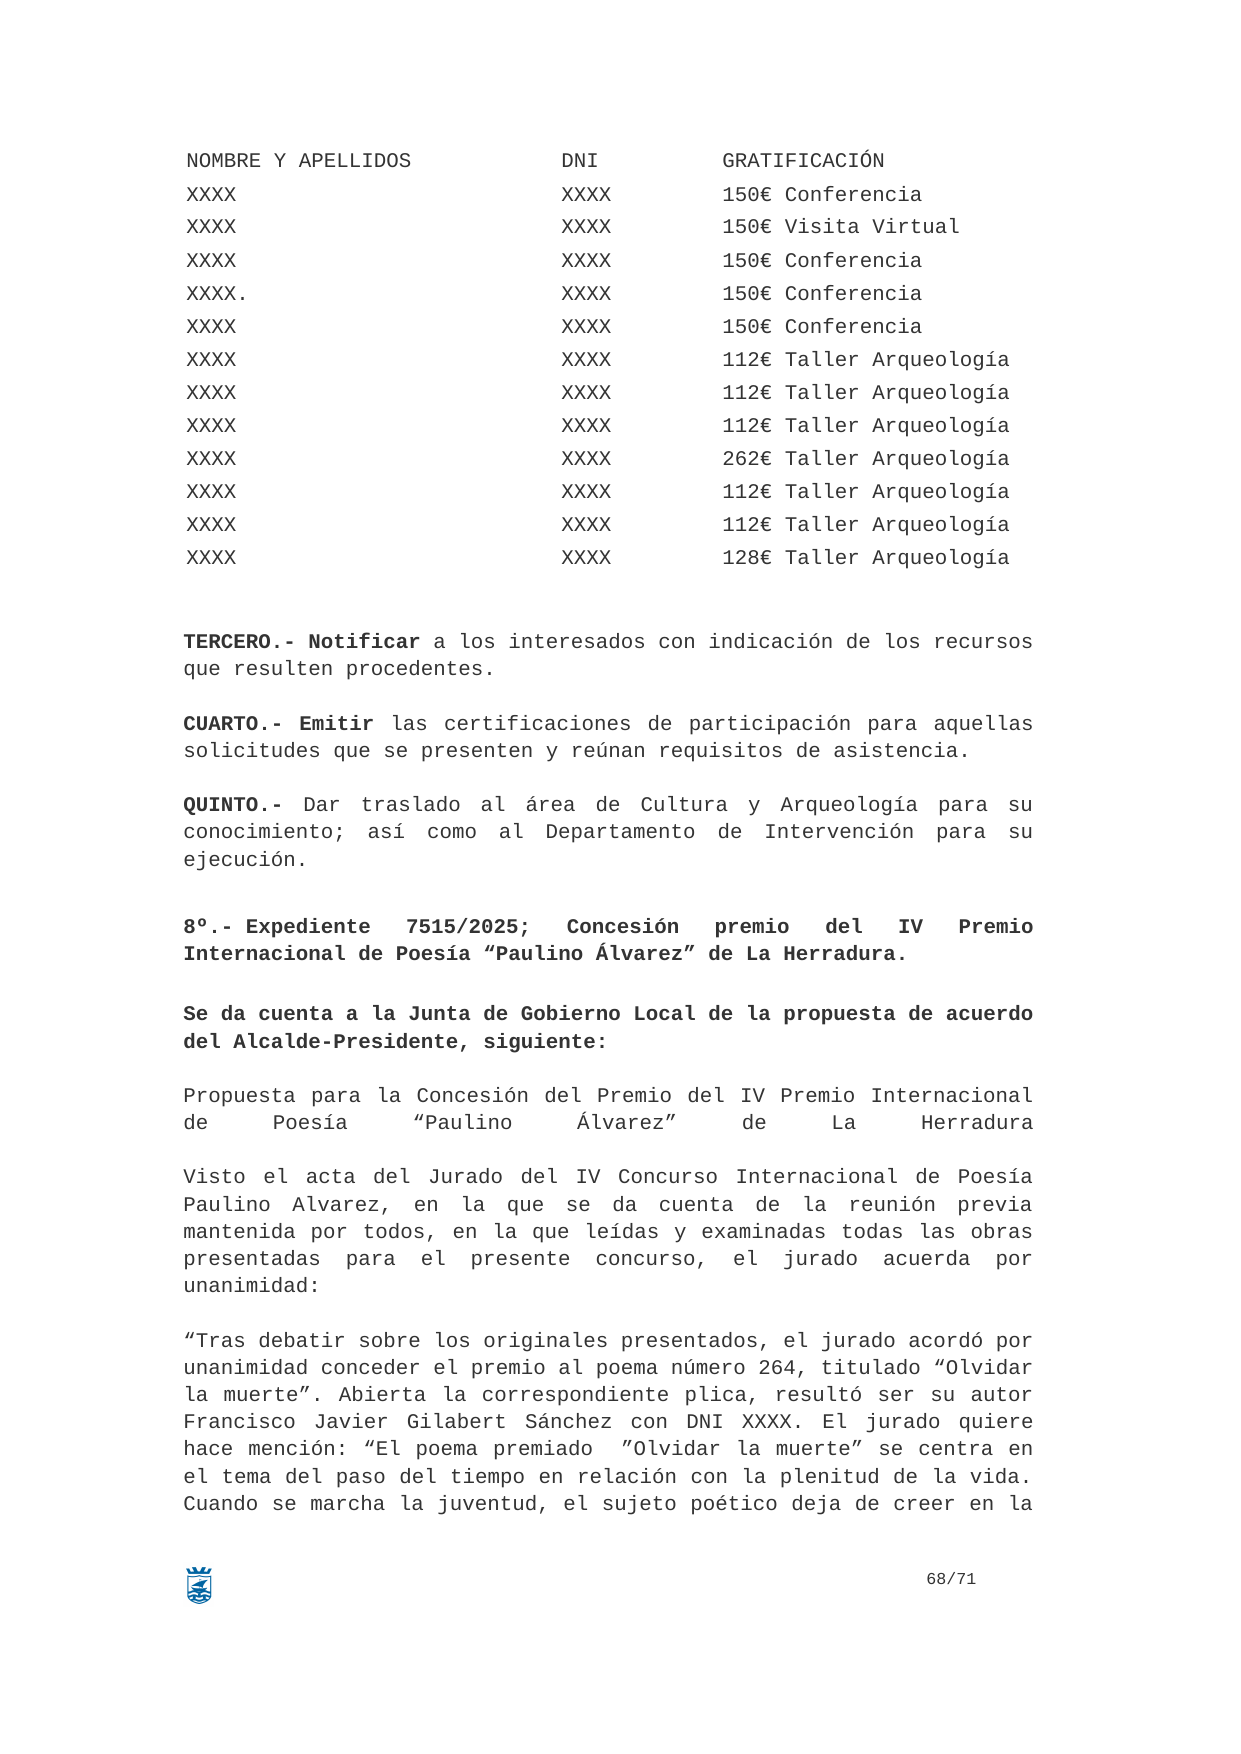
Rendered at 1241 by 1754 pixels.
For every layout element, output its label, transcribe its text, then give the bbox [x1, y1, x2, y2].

table_cell XXXX [183, 478, 558, 511]
table_cell 262€ Taller Arqueología [719, 445, 1022, 478]
table_cell XXXX [558, 412, 719, 445]
table_cell XXXX [558, 445, 719, 478]
table_cell XXXX [558, 511, 719, 544]
table_cell 112€ Taller Arqueología [719, 379, 1022, 412]
table_cell XXXX [183, 511, 558, 544]
table_cell XXXX [183, 412, 558, 445]
table_header DNI [558, 148, 719, 181]
table_cell XXXX [558, 379, 719, 412]
text CUARTO.- Emitir las certificaciones de participación para aquellas solicitudes que se presenten y reúnan requisitos de asistencia. [183, 713, 1033, 764]
table_cell XXXX [183, 247, 558, 280]
table_cell XXXX [183, 181, 558, 214]
text Se da cuenta a la Junta de Gobierno Local de la propuesta de acuerdo del Alcalde-Presidente, siguiente: [183, 1003, 1033, 1054]
table_cell XXXX [558, 544, 719, 577]
table_cell XXXX [183, 313, 558, 346]
table_cell XXXX [558, 214, 719, 247]
table_cell 150€ Conferencia [719, 181, 1022, 214]
subtitle Expediente 7515/2025; Concesión premio del IV Premio Internacional de Poesía “Paulino Álvarez” de La Herradura. [183, 916, 1033, 966]
text Propuesta para la Concesión del Premio del IV Premio Internacional de Poesía “Paulino Álvarez” de La Herradura Visto el acta del Jurado del IV Concurso Internacional de Poesía Paulino Alvarez, en la que se da cuenta de la reunión previa mantenida por todos, en la que leídas y examinadas todas las obras presentadas para el presente concurso, el jurado acuerda por unanimidad: “Tras debatir sobre los originales presentados, el jurado acordó por unanimidad conceder el premio al poema número 264, titulado “Olvidar la muerte”. Abierta la correspondiente plica, resultó ser su autor Francisco Javier Gilabert Sánchez con DNI XXXX. El jurado quiere hace mención: “El poema premiado ”Olvidar la muerte” se centra en el tema del paso del tiempo en relación con la plenitud de la vida. Cuando se marcha la juventud, el sujeto poético deja de creer en la [183, 1085, 1033, 1516]
table_cell XXXX [183, 346, 558, 379]
table_cell 150€ Conferencia [719, 280, 1022, 313]
table_cell XXXX [183, 379, 558, 412]
table_cell XXXX [558, 346, 719, 379]
text TERCERO.- Notificar a los interesados con indicación de los recursos que resulten procedentes. [183, 631, 1033, 682]
table_cell 150€ Conferencia [719, 313, 1022, 346]
table_cell XXXX [558, 280, 719, 313]
table_cell 112€ Taller Arqueología [719, 412, 1022, 445]
table_cell 128€ Taller Arqueología [719, 544, 1022, 577]
picture [183, 1562, 214, 1607]
table_cell XXXX [183, 214, 558, 247]
table_cell 112€ Taller Arqueología [719, 478, 1022, 511]
table_cell XXXX [558, 478, 719, 511]
table_cell XXXX [558, 247, 719, 280]
table_cell XXXX [558, 181, 719, 214]
table_cell 150€ Visita Virtual [719, 214, 1022, 247]
table_cell 150€ Conferencia [719, 247, 1022, 280]
table_cell XXXX. [183, 280, 558, 313]
table_cell 112€ Taller Arqueología [719, 511, 1022, 544]
table_cell 112€ Taller Arqueología [719, 346, 1022, 379]
table_cell XXXX [558, 313, 719, 346]
table_cell XXXX [183, 445, 558, 478]
table_header NOMBRE Y APELLIDOS [183, 148, 558, 181]
table_cell XXXX [183, 544, 558, 577]
table_header GRATIFICACIÓN [719, 148, 1022, 181]
text QUINTO.- Dar traslado al área de Cultura y Arqueología para su conocimiento; así como al Departamento de Intervención para su ejecución. [183, 794, 1033, 872]
